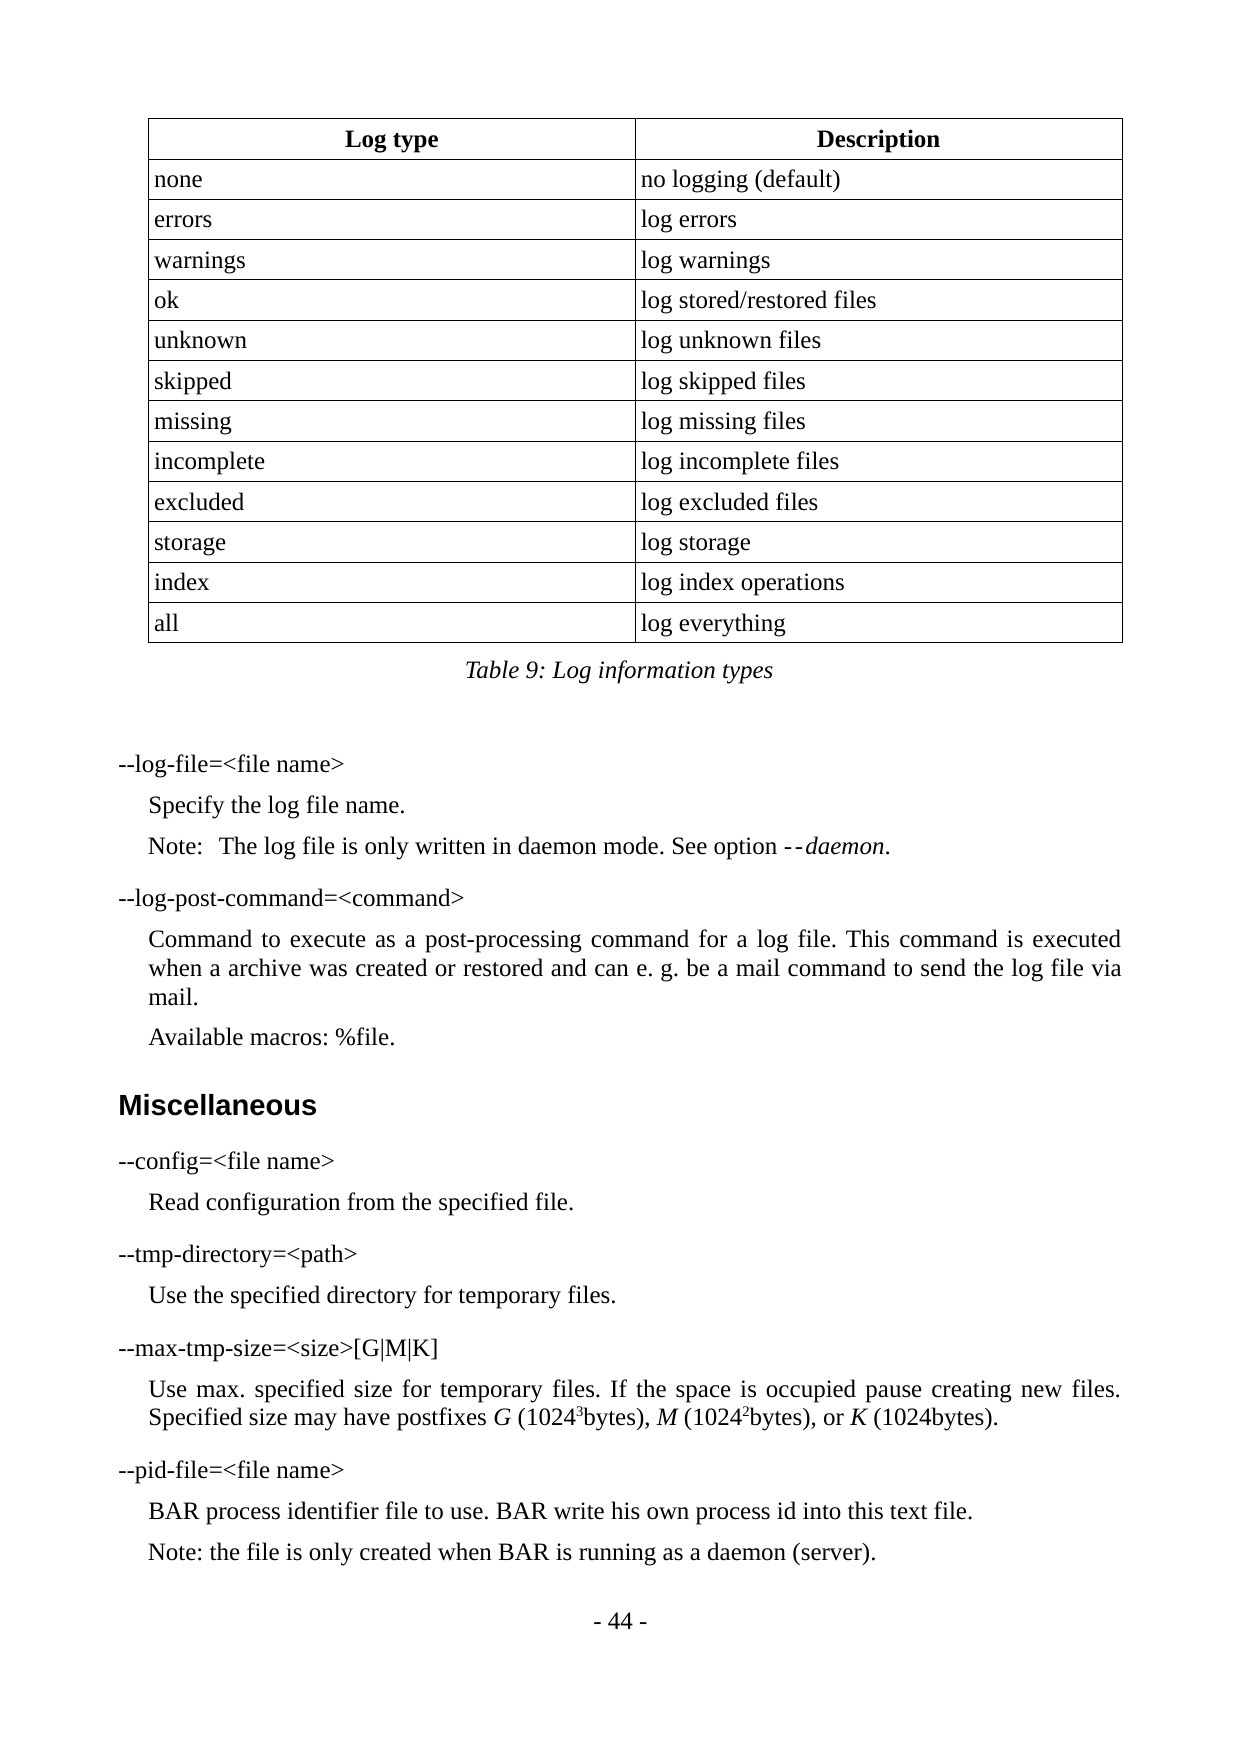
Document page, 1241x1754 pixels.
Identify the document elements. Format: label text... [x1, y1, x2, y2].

table_cell skipped [149, 361, 635, 400]
table_cell missing [149, 401, 635, 441]
text Note: The log file is only written in daemon mode. See option ‑‑daemon. [148, 831, 1122, 859]
table_cell ok [149, 280, 635, 320]
title --log-file=<file name> [118, 749, 1122, 778]
table_cell excluded [149, 482, 635, 521]
table_cell log everything [636, 603, 1122, 642]
table_cell warnings [149, 240, 635, 279]
table_cell errors [149, 200, 635, 239]
title --pid-file=<file name> [118, 1455, 1122, 1484]
table_cell storage [149, 522, 635, 562]
text Read configuration from the specified file. [148, 1187, 1122, 1216]
table_cell unknown [149, 321, 635, 360]
table_cell log warnings [636, 240, 1122, 279]
text Table 9: Log information types [118, 655, 1122, 683]
text Note: the file is only created when BAR is running as a daemon (server). [148, 1537, 1122, 1565]
table_header Log type [149, 119, 635, 158]
table_cell index [149, 563, 635, 602]
table_header Description [636, 119, 1122, 158]
title --log-post-command=<command> [118, 883, 1122, 912]
table_cell all [149, 603, 635, 642]
table_cell none [149, 160, 635, 199]
table_cell log storage [636, 522, 1122, 562]
title --max-tmp-size=<size>[G|M|K] [118, 1333, 1122, 1362]
table_cell log excluded files [636, 482, 1122, 521]
table_cell log incomplete files [636, 442, 1122, 481]
title --config=<file name> [118, 1146, 1122, 1175]
title --tmp-directory=<path> [118, 1239, 1122, 1268]
text Use the specified directory for temporary files. [148, 1280, 1122, 1309]
table_cell log skipped files [636, 361, 1122, 400]
text Specify the log file name. [148, 790, 1122, 819]
table_cell log stored/restored files [636, 280, 1122, 320]
table_cell no logging (default) [636, 160, 1122, 199]
text Use max. specified size for temporary files. If the space is occupied pause creating new files. Specified size may have postfixes G (10243bytes), M (10242bytes), or K (1024bytes). [148, 1374, 1122, 1431]
text Available macros: %file. [148, 1022, 1122, 1051]
table_cell incomplete [149, 442, 635, 481]
table_cell log missing files [636, 401, 1122, 441]
subtitle Miscellaneous [118, 1088, 1122, 1122]
text BAR process identifier file to use. BAR write his own process id into this text file. [148, 1496, 1122, 1525]
table_cell log unknown files [636, 321, 1122, 360]
table_cell log errors [636, 200, 1122, 239]
text Command to execute as a post-processing command for a log file. This command is executed when a archive was created or restored and can e. g. be a mail command to send the log file via mail. [148, 924, 1122, 1010]
table_cell log index operations [636, 563, 1122, 602]
